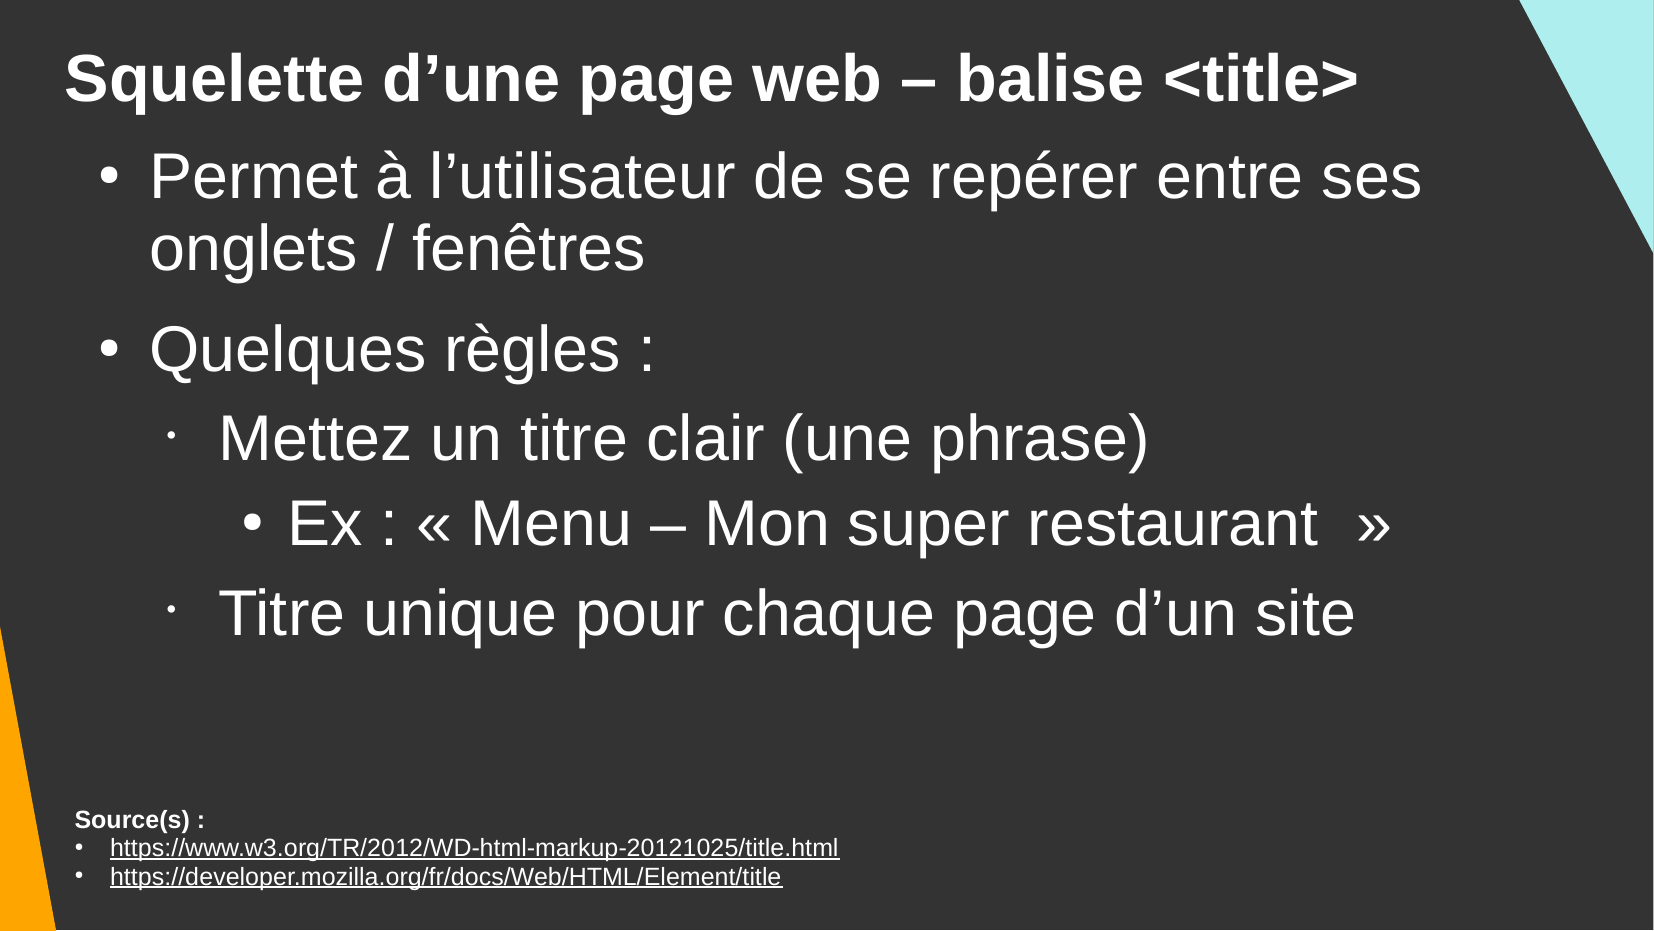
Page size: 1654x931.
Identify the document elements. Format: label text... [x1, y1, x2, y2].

text_box Source(s) : https://www.w3.org/TR/2012/WD-html-markup-20121025/title.html https://developer.mozilla.org/fr/docs/Web/HTML/Element/title [59, 798, 1548, 898]
title Squelette d’une page web – balise <title> [64, 40, 1553, 125]
list Permet à l’utilisateur de se repérer entre ses onglets / fenêtres Quelques règles : Mettez un titre clair (une phrase) Ex : « Menu – Mon super restaurant » Titre unique pour chaque page d’un site [80, 140, 1635, 650]
text_box [0, 626, 57, 931]
text_box [1519, 0, 1654, 255]
